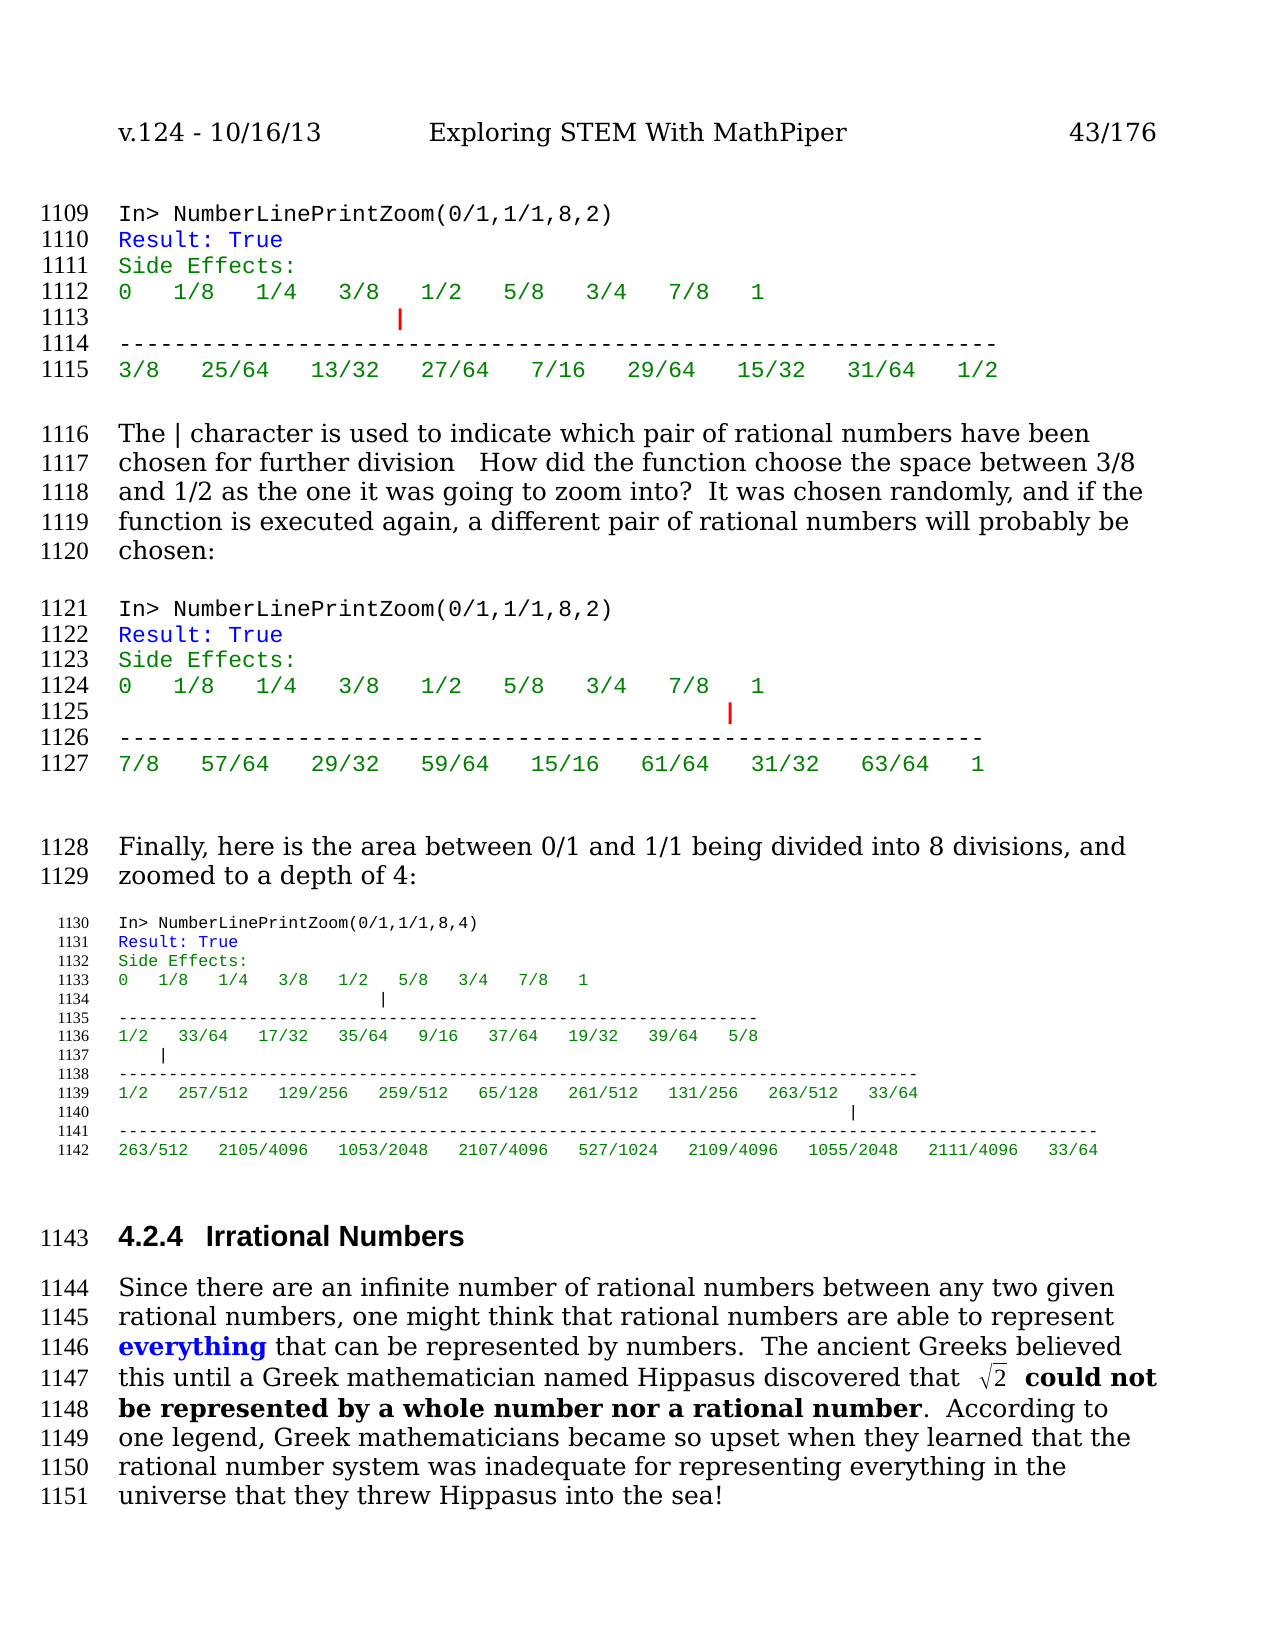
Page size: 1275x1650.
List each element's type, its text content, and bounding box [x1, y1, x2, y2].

text In> NumberLinePrintZoom(0/1,1/1,8,2) [118, 203, 1157, 229]
text Side Effects: [118, 254, 1157, 281]
text -------------------------------------------------------------------------------- [118, 1066, 1157, 1084]
text ---------------------------------------------------------------- [118, 332, 1157, 358]
text | [118, 306, 1157, 332]
text 3/8 25/64 13/32 27/64 7/16 29/64 15/32 31/64 1/2 [118, 358, 1157, 384]
text In> NumberLinePrintZoom(0/1,1/1,8,4) [118, 915, 1157, 934]
text 0 1/8 1/4 3/8 1/2 5/8 3/4 7/8 1 [118, 971, 1157, 990]
text 0 1/8 1/4 3/8 1/2 5/8 3/4 7/8 1 [118, 675, 1157, 701]
text Finally, here is the area between 0/1 and 1/1 being divided into 8 divisions, and zoomed to a depth of 4: [118, 832, 1157, 890]
text Result: True [118, 229, 1157, 254]
text 7/8 57/64 29/32 59/64 15/16 61/64 31/32 63/64 1 [118, 753, 1157, 778]
text | [118, 1103, 1157, 1122]
text Result: True [118, 934, 1157, 953]
text --------------------------------------------------------------- [118, 727, 1157, 753]
text | [118, 1047, 1157, 1066]
subtitle Irrational Numbers [118, 1219, 1157, 1252]
text Result: True [118, 623, 1157, 649]
text 0 1/8 1/4 3/8 1/2 5/8 3/4 7/8 1 [118, 281, 1157, 306]
text ---------------------------------------------------------------- [118, 1009, 1157, 1028]
text -------------------------------------------------------------------------------------------------- [118, 1122, 1157, 1141]
text Side Effects: [118, 953, 1157, 971]
text 1/2 257/512 129/256 259/512 65/128 261/512 131/256 263/512 33/64 [118, 1084, 1157, 1103]
text In> NumberLinePrintZoom(0/1,1/1,8,2) [118, 597, 1157, 623]
text 1/2 33/64 17/32 35/64 9/16 37/64 19/32 39/64 5/8 [118, 1028, 1157, 1047]
text | [118, 701, 1157, 727]
text 263/512 2105/4096 1053/2048 2107/4096 527/1024 2109/4096 1055/2048 2111/4096 33/64 [118, 1141, 1157, 1160]
text Since there are an infinite number of rational numbers between any two given rational numbers, one might think that rational numbers are able to represent everything that can be represented by numbers. The ancient Greeks believed this until a Greek mathematician named Hippasus discovered thatcould not be represented by a whole number nor a rational number. According to one legend, Greek mathematicians became so upset when they learned that the rational number system was inadequate for representing everything in the universe that they threw Hippasus into the sea! [118, 1273, 1157, 1510]
text | [118, 990, 1157, 1009]
text Side Effects: [118, 649, 1157, 675]
text The | character is used to indicate which pair of rational numbers have been chosen for further division How did the function choose the space between 3/8 and 1/2 as the one it was going to zoom into? It was chosen randomly, and if the function is executed again, a different pair of rational numbers will probably be chosen: [118, 419, 1157, 565]
